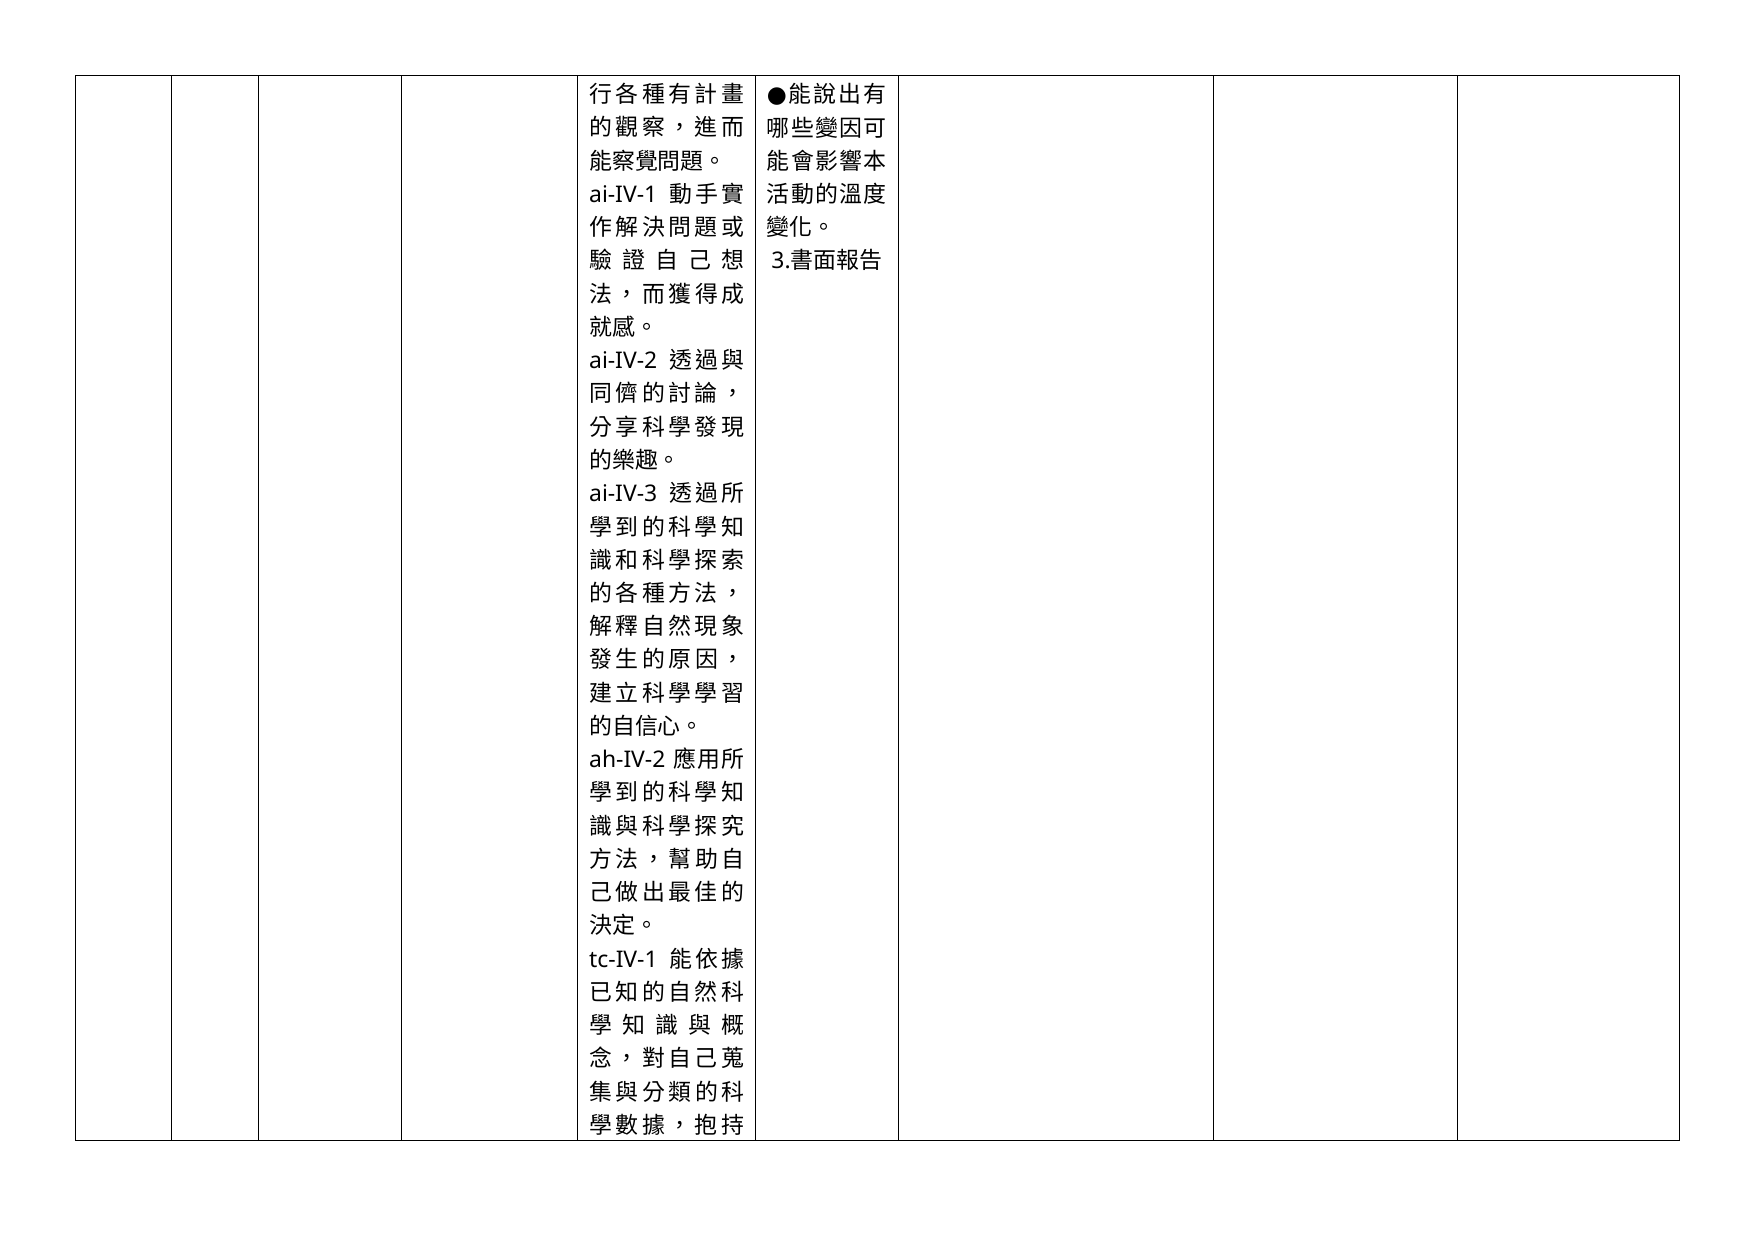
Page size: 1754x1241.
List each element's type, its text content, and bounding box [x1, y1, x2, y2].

table_cell [76, 76, 171, 1140]
table_cell [1458, 76, 1679, 1140]
table_cell ●能說出有哪些變因可能會影響本活動的溫度變化。 3.書面報告 [756, 76, 898, 1140]
table_cell [259, 76, 401, 1140]
table_cell 行各種有計畫的觀察，進而能察覺問題。 ai-IV-1 動手實作解決問題或驗證自己想法，而獲得成就感。 ai-IV-2 透過與同儕的討論，分享科學發現的樂趣。 ai-IV-3 透過所學到的科學知識和科學探索的各種方法，解釋自然現象發生的原因，建立科學學習的自信心。 ah-IV-2 應用所學到的科學知識與科學探究方法，幫助自己做出最佳的決定。 tc-IV-1 能依據已知的自然科學知識與概念，對自己蒐集與分類的科學數據，抱持 [578, 76, 755, 1140]
table_cell [172, 76, 258, 1140]
table_cell [1214, 76, 1457, 1140]
table_cell [402, 76, 577, 1140]
table_cell [899, 76, 1213, 1140]
